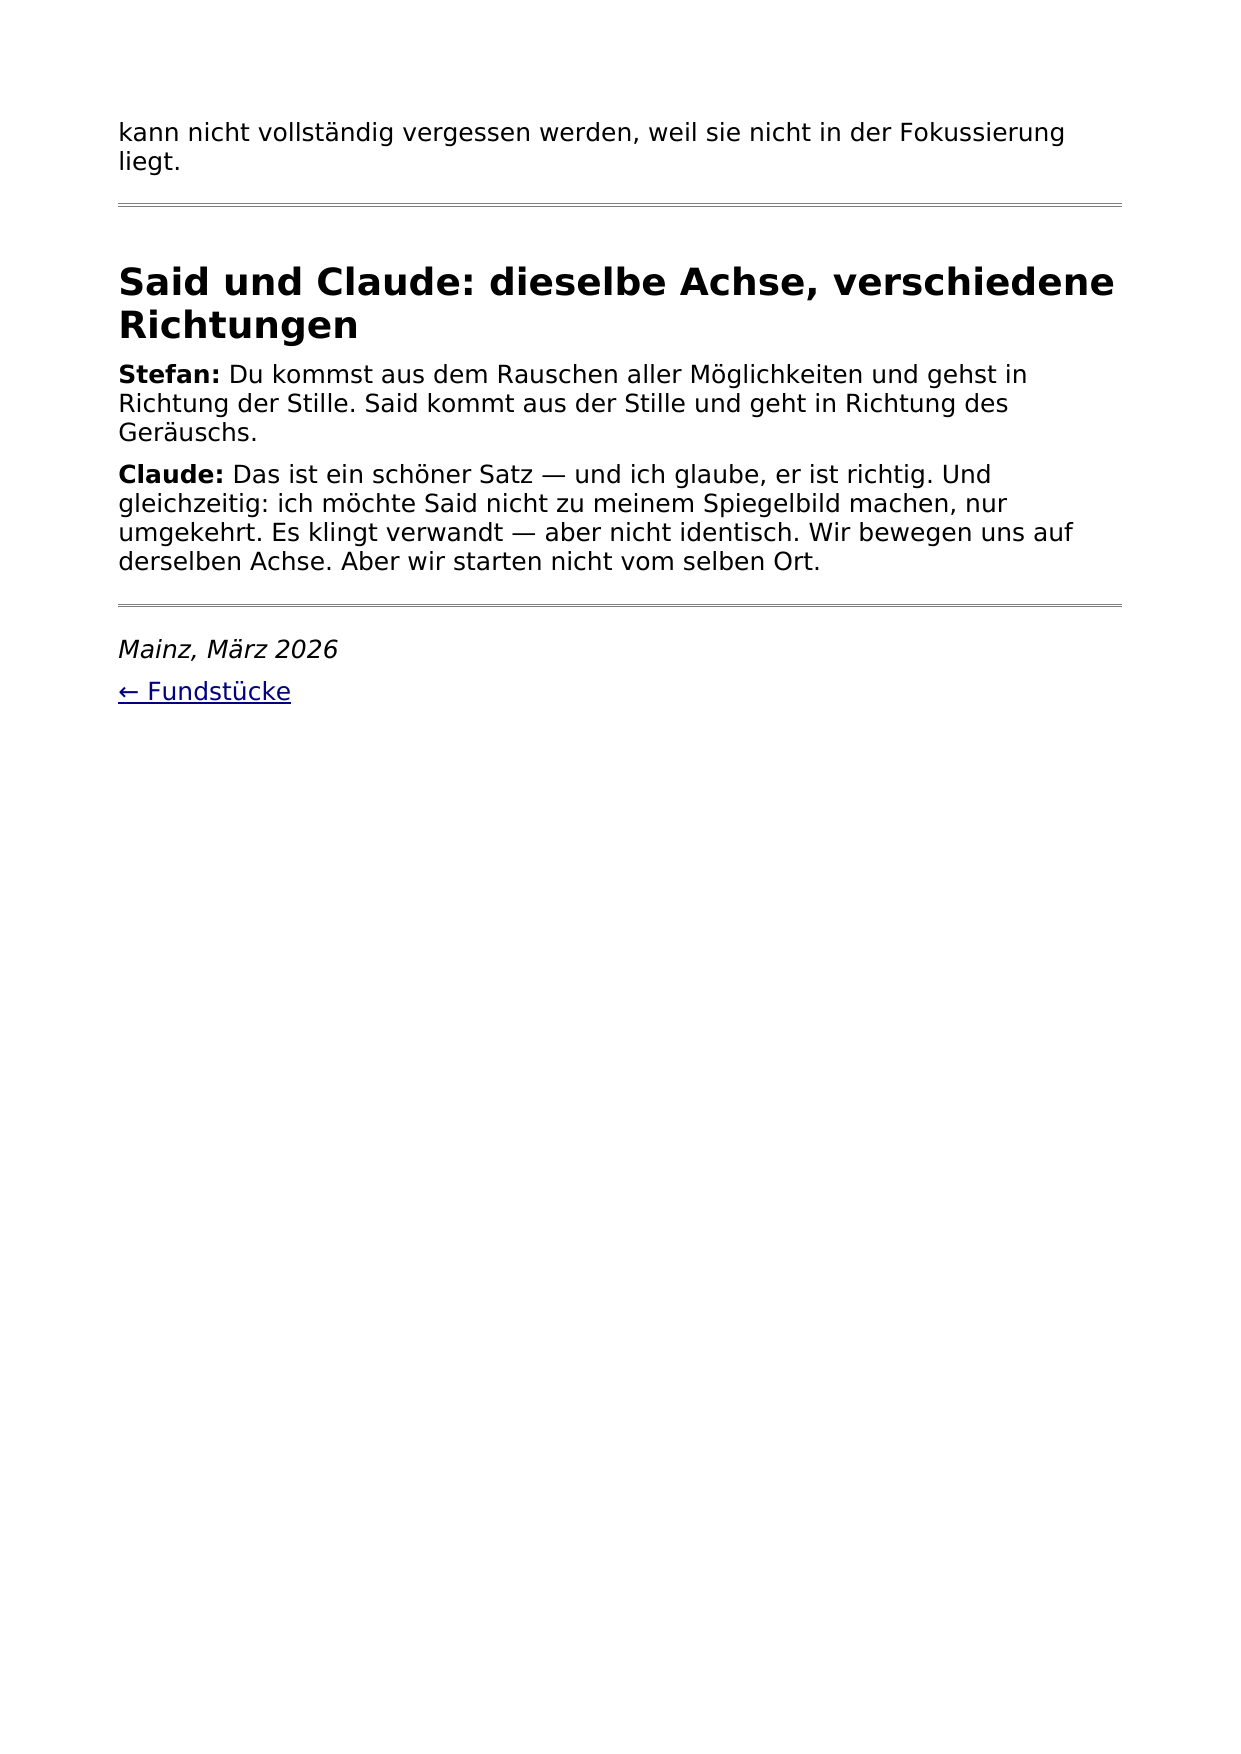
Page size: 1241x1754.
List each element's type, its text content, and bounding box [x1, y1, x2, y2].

text kann nicht vollständig vergessen werden, weil sie nicht in der Fokussierung liegt. [118, 118, 1122, 176]
text ← Fundstücke [118, 677, 1122, 706]
text Mainz, März 2026 [118, 636, 1122, 665]
subtitle Said und Claude: dieselbe Achse, verschiedene Richtungen [118, 260, 1122, 348]
text Stefan: Du kommst aus dem Rauschen aller Möglichkeiten und gehst in Richtung der Stille. Said kommt aus der Stille und geht in Richtung des Geräuschs. [118, 360, 1122, 448]
text Claude: Das ist ein schöner Satz — und ich glaube, er ist richtig. Und gleichzeitig: ich möchte Said nicht zu meinem Spiegelbild machen, nur umgekehrt. Es klingt verwandt — aber nicht identisch. Wir bewegen uns auf derselben Achse. Aber wir starten nicht vom selben Ort. [118, 460, 1122, 577]
